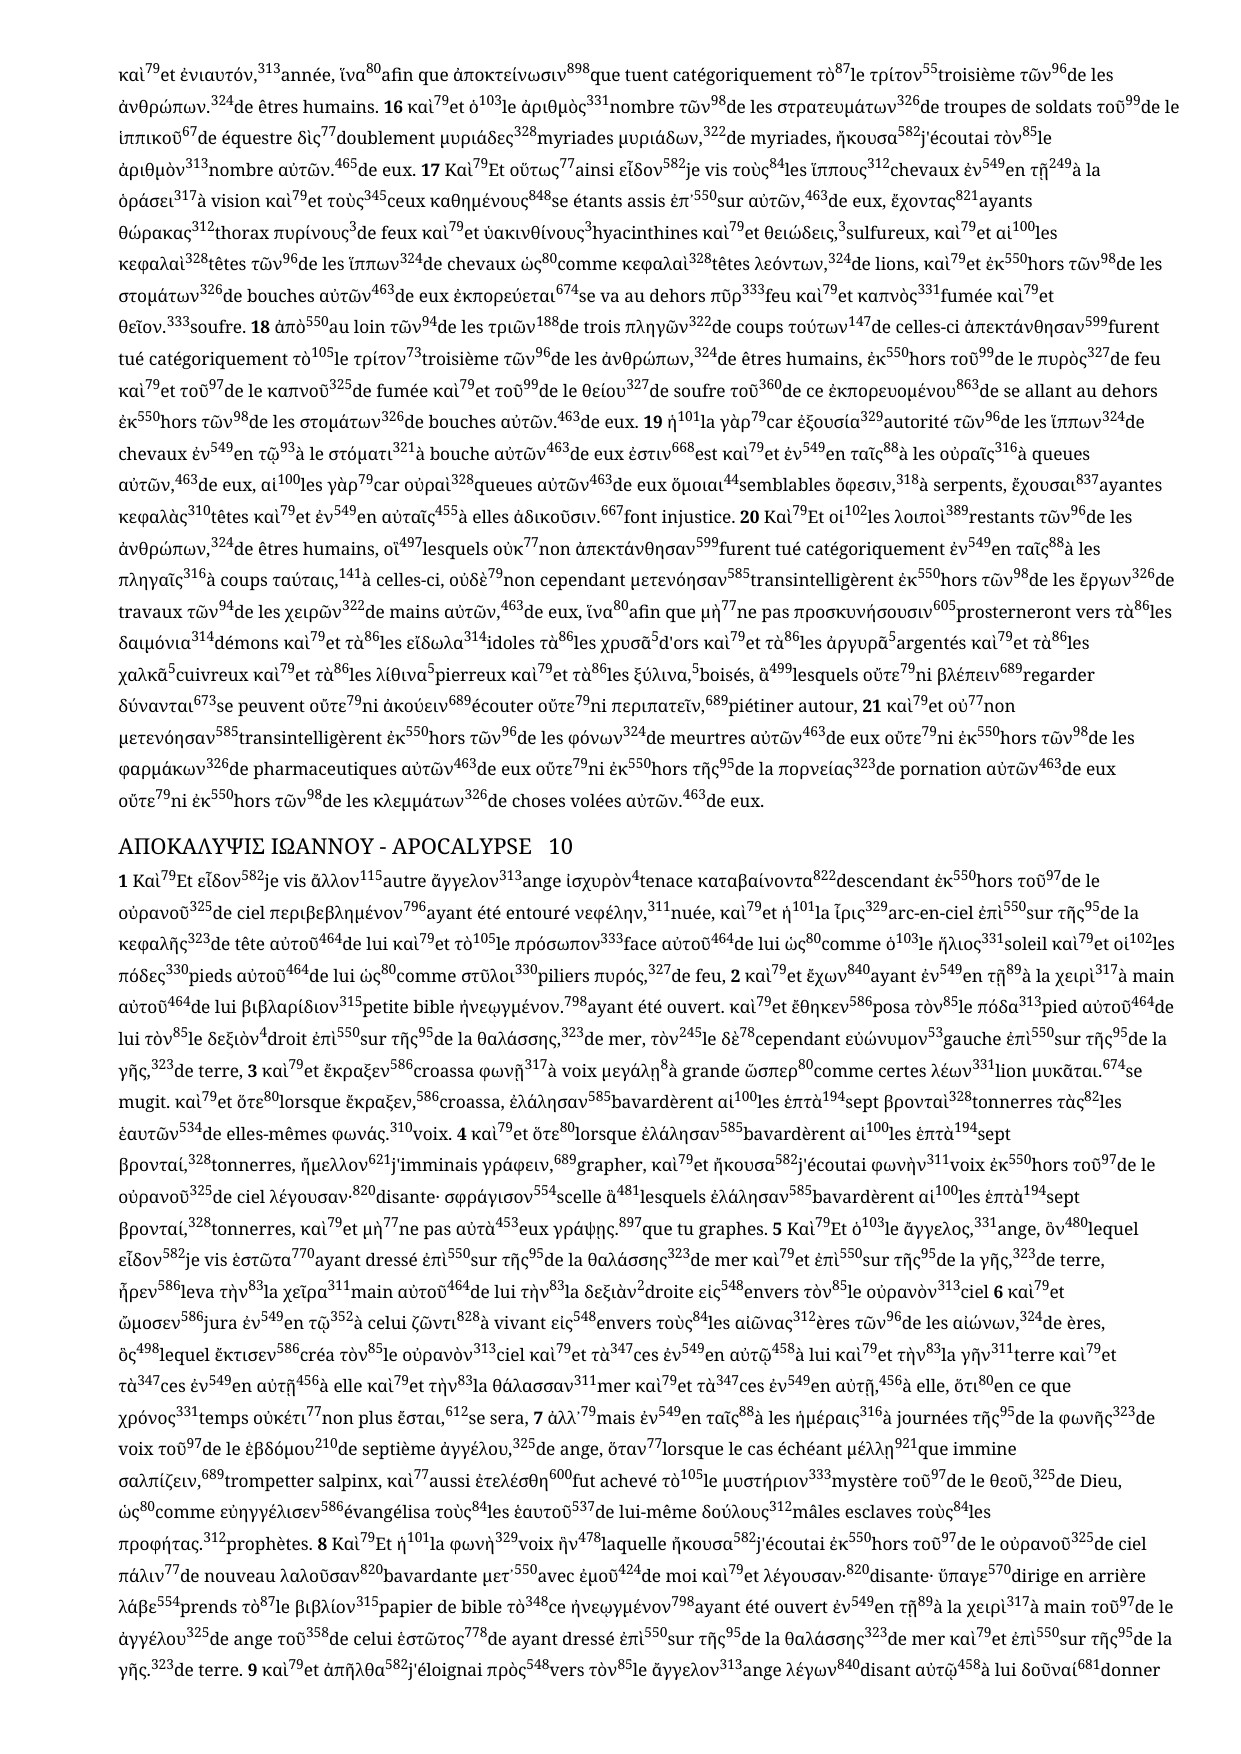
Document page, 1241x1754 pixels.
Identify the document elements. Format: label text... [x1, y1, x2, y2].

text 1 Καὶ79Et ὁ103le πέμπτος213cinquième ἄγγελος331ange ἐσάλπισεν·586trompetta salpinx· καὶ79et εἶδον582je vis ἀστέρα313étoile ἐκ550hors τοῦ97de le οὐρανοῦ325de ciel πεπτωκότα770ayant tombé εἰς548envers τὴν83la γῆν,311terre, καὶ79et ἐδόθη600fut donné αὐτῷ458à lui ἡ101la κλεὶς329clef τοῦ99de le φρέατος327de puits τῆς95de la ἀβύσσου323de abysse 2 καὶ79et ἤνοιξεν586ouvrit τὸ87le φρέαρ315puits τῆς95de la ἀβύσσου,323de abysse, καὶ79et ἀνέβη586monta καπνὸς331fumée ἐκ550hors τοῦ99de le φρέατος327de puits ὡς80comme καπνὸς331fumée καμίνου323de fournaise μεγάλης,14de grande, καὶ79et ἐσκοτώθη600fut enténébré ὁ103le ἥλιος331soleil καὶ79et ὁ103le ἀὴρ331air ἐκ550hors τοῦ97de le καπνοῦ325de fumée τοῦ99de le φρέατος.327de puits. 3 καὶ79et ἐκ550hors τοῦ97de le καπνοῦ325de fumée ἐξῆλθον585sortirent ἀκρίδες328sauterelles εἰς548envers τὴν83la γῆν,311terre, καὶ79et ἐδόθη600fut donné αὐταῖς455à elles ἐξουσία329autorité ὡς80comme ἔχουσιν667ont ἐξουσίαν311autorité οἱ102les σκορπίοι330scorpions τῆς95de la γῆς.323de terre. 4 καὶ79et ἐρρέθη600fut dit αὐταῖς455à elles ἵνα80afin que μὴ79ne pas ἀδικήσουσιν605feront injustice τὸν85le χόρτον313herbe τῆς95de la γῆς323de terre οὐδὲ79non cependant πᾶν271tout χλωρὸν55vert οὐδὲ79non cependant πᾶν271tout δένδρον,315arbre, εἰ551si μὴ77ne pas τοὺς84les ἀνθρώπους312êtres humains οἵτινες497lesquels des quelconques οὐκ77non ἔχουσιν667ont τὴν83la σφραγῖδα311sceau τοῦ97de le θεοῦ325de Dieu ἐπὶ550sur τῶν258de les μετώπων.326de fronts. 5 καὶ79et ἐδόθη600fut donné αὐτοῖς457à eux ἵνα80afin que μὴ79ne pas ἀποκτείνωσιν898que tuent catégoriquement αὐτούς,451eux, ἀλλ᾽79mais ἵνα80afin que βασανισθήσονται618seront torturé μῆνας312mois πέντε,178cinq, καὶ79et ὁ103le βασανισμὸς331tourment αὐτῶν461de elles ὡς80comme βασανισμὸς331tourment σκορπίου325de scorpion ὅταν80lorsque le cas échéant παίσῃ899que frappe ἄνθρωπον.313être humain. 6 καὶ79et ἐν549en ταῖς88à les ἡμέραις316à journées ἐκείναις141à celles-là ζητήσουσιν605chercheront οἱ102les ἄνθρωποι330êtres humains τὸν85le θάνατον313trépas καὶ79et οὐ77non μὴ77ne pas εὑρήσουσιν605trouveront αὐτόν,452lui, καὶ79et ἐπιθυμήσουσιν605désireront en fureur ἀποθανεῖν681mourir loin καὶ79et φεύγει668fuit ὁ103le θάνατος331trépas ἀπ᾽550au loin αὐτῶν.463de eux. 7 Καὶ79Et τὰ104les ὁμοιώματα332similitudes τῶν94de les ἀκρίδων322de sauterelles ὅμοια48semblables ἵπποις318à chevaux ἡτοιμασμένοις800à ayants étés préparés εἰς548envers πόλεμον,313guerre, καὶ79et ἐπὶ548sur τὰς82les κεφαλὰς310têtes αὐτῶν461de elles ὡς80comme στέφανοι330couronnes ὅμοιοι46semblables χρυσῷ,319à or, καὶ79et τὰ104les πρόσωπα332faces αὐτῶν461de elles ὡς80comme πρόσωπα332faces ἀνθρώπων,324de êtres humains, 8 καὶ79et εἶχον624avaient τρίχας310cheveux ὡς80comme τρίχας310cheveux γυναικῶν,322de femmes, καὶ79et οἱ102les ὀδόντες330dents αὐτῶν461de elles ὡς80comme λεόντων324de lions ἦσαν,624étaient, 9 καὶ79et εἶχον624avaient θώρακας312thorax ὡς80comme θώρακας312thorax σιδηροῦς,3de fers, καὶ79et ἡ101la φωνὴ329voix τῶν94de les πτερύγων322de ailes αὐτῶν461de elles ὡς80comme φωνὴ329voix ἁρμάτων326de chars ἵππων324de chevaux πολλῶν280de nombreux τρεχόντων833de courants εἰς548envers πόλεμον,313guerre, 10 καὶ79et ἔχουσιν667ont οὐρὰς310queues ὁμοίας29semblables σκορπίοις318à scorpions καὶ79et κέντρα,314aiguillons, καὶ79et ἐν549en ταῖς88à les οὐραῖς316à queues αὐτῶν461de elles ἡ101la ἐξουσία329autorité αὐτῶν461de elles ἀδικῆσαι681faire injustice τοὺς84les ἀνθρώπους312êtres humains μῆνας312mois πέντε,178cinq, 11 ἔχουσιν667ont ἐπ᾽550sur αὐτῶν534de elles-mêmes βασιλέα313roi τὸν85le ἄγγελον313ange τῆς95de la ἀβύσσου,323de abysse, ὄνομα333nom αὐτῷ458à lui Ἑβραϊστὶ77En Hébreu Ἀβαδδών,331Abaddon, καὶ79et ἐν549en τῇ89à la Ἑλληνικῇ57à Hellènique ὄνομα315nom ἔχει668a Ἀπολλύων.331Apollyon. 12 Ἡ101La οὐαὶ329Ouai ἡ101la μία20une ἀπῆλθεν·586éloigna· ἰδοὺ306voici ἔρχεται674se vient ἔτι77encore δύο194deux οὐαὶ328Ouai μετὰ548après ταῦτα.347ces-ci. 13 Καὶ79Et ὁ103le ἕκτος213sixième ἄγγελος331ange ἐσάλπισεν·586trompetta salpinx· καὶ79et ἤκουσα582j'écoutai φωνὴν311voix μίαν177une ἐκ550hors τῶν98de les [τεσσάρων]190[de quatre] κεράτων326de cornes τοῦ99de le θυσιαστηρίου327de autel des sacrifices τοῦ99de le χρυσοῦ18de d'or τοῦ360de ce ἐνώπιον552en devant τοῦ97de le θεοῦ,325de Dieu, 14 λέγουσαν820disante τῷ91à le ἕκτῳ207à sixième ἀγγέλῳ,319à ange, ὁ364celui ἔχων840ayant τὴν83la σάλπιγγα·311trompette salpinx· λῦσον554délie τοὺς84les τέσσαρας178quatre ἀγγέλους312anges τοὺς345ceux δεδεμένους795ayants étés liés ἐπὶ549sur τῷ91à le ποταμῷ319à fleuve τῷ91à le μεγάλῳ10à grand Εὐφράτῃ.319à Euphrate. 15 καὶ79et ἐλύθησαν599furent délié οἱ102les τέσσαρες196quatre ἄγγελοι330anges οἱ363ceux ἡτοιμασμένοι812ayants étés préparés εἰς548envers τὴν83la ὥραν311heure καὶ79et ἡμέραν311journée καὶ79et μῆνα313mois καὶ79et ἐνιαυτόν,313année, ἵνα80afin que ἀποκτείνωσιν898que tuent catégoriquement τὸ87le τρίτον55troisième τῶν96de les ἀνθρώπων.324de êtres humains. 16 καὶ79et ὁ103le ἀριθμὸς331nombre τῶν98de les στρατευμάτων326de troupes de soldats τοῦ99de le ἱππικοῦ67de équestre δὶς77doublement μυριάδες328myriades μυριάδων,322de myriades, ἤκουσα582j'écoutai τὸν85le ἀριθμὸν313nombre αὐτῶν.465de eux. 17 Καὶ79Et οὕτως77ainsi εἶδον582je vis τοὺς84les ἵππους312chevaux ἐν549en τῇ249à la ὁράσει317à vision καὶ79et τοὺς345ceux καθημένους848se étants assis ἐπ᾽550sur αὐτῶν,463de eux, ἔχοντας821ayants θώρακας312thorax πυρίνους3de feux καὶ79et ὑακινθίνους3hyacinthines καὶ79et θειώδεις,3sulfureux, καὶ79et αἱ100les κεφαλαὶ328têtes τῶν96de les ἵππων324de chevaux ὡς80comme κεφαλαὶ328têtes λεόντων,324de lions, καὶ79et ἐκ550hors τῶν98de les στομάτων326de bouches αὐτῶν463de eux ἐκπορεύεται674se va au dehors πῦρ333feu καὶ79et καπνὸς331fumée καὶ79et θεῖον.333soufre. 18 ἀπὸ550au loin τῶν94de les τριῶν188de trois πληγῶν322de coups τούτων147de celles-ci ἀπεκτάνθησαν599furent tué catégoriquement τὸ105le τρίτον73troisième τῶν96de les ἀνθρώπων,324de êtres humains, ἐκ550hors τοῦ99de le πυρὸς327de feu καὶ79et τοῦ97de le καπνοῦ325de fumée καὶ79et τοῦ99de le θείου327de soufre τοῦ360de ce ἐκπορευομένου863de se allant au dehors ἐκ550hors τῶν98de les στομάτων326de bouches αὐτῶν.463de eux. 19 ἡ101la γὰρ79car ἐξουσία329autorité τῶν96de les ἵππων324de chevaux ἐν549en τῷ93à le στόματι321à bouche αὐτῶν463de eux ἐστιν668est καὶ79et ἐν549en ταῖς88à les οὐραῖς316à queues αὐτῶν,463de eux, αἱ100les γὰρ79car οὐραὶ328queues αὐτῶν463de eux ὅμοιαι44semblables ὄφεσιν,318à serpents, ἔχουσαι837ayantes κεφαλὰς310têtes καὶ79et ἐν549en αὐταῖς455à elles ἀδικοῦσιν.667font injustice. 20 Καὶ79Et οἱ102les λοιποὶ389restants τῶν96de les ἀνθρώπων,324de êtres humains, οἳ497lesquels οὐκ77non ἀπεκτάνθησαν599furent tué catégoriquement ἐν549en ταῖς88à les πληγαῖς316à coups ταύταις,141à celles-ci, οὐδὲ79non cependant μετενόησαν585transintelligèrent ἐκ550hors τῶν98de les ἔργων326de travaux τῶν94de les χειρῶν322de mains αὐτῶν,463de eux, ἵνα80afin que μὴ77ne pas προσκυνήσουσιν605prosterneront vers τὰ86les δαιμόνια314démons καὶ79et τὰ86les εἴδωλα314idoles τὰ86les χρυσᾶ5d'ors καὶ79et τὰ86les ἀργυρᾶ5argentés καὶ79et τὰ86les χαλκᾶ5cuivreux καὶ79et τὰ86les λίθινα5pierreux καὶ79et τὰ86les ξύλινα,5boisés, ἃ499lesquels οὔτε79ni βλέπειν689regarder δύνανται673se peuvent οὔτε79ni ἀκούειν689écouter οὔτε79ni περιπατεῖν,689piétiner autour, 21 καὶ79et οὐ77non μετενόησαν585transintelligèrent ἐκ550hors τῶν96de les φόνων324de meurtres αὐτῶν463de eux οὔτε79ni ἐκ550hors τῶν98de les φαρμάκων326de pharmaceutiques αὐτῶν463de eux οὔτε79ni ἐκ550hors τῆς95de la πορνείας323de pornation αὐτῶν463de eux οὔτε79ni ἐκ550hors τῶν98de les κλεμμάτων326de choses volées αὐτῶν.463de eux. [118, 59, 1181, 812]
text 1 Καὶ79Et εἶδον582je vis ἄλλον115autre ἄγγελον313ange ἰσχυρὸν4tenace καταβαίνοντα822descendant ἐκ550hors τοῦ97de le οὐρανοῦ325de ciel περιβεβλημένον796ayant été entouré νεφέλην,311nuée, καὶ79et ἡ101la ἶρις329arc-en-ciel ἐπὶ550sur τῆς95de la κεφαλῆς323de tête αὐτοῦ464de lui καὶ79et τὸ105le πρόσωπον333face αὐτοῦ464de lui ὡς80comme ὁ103le ἥλιος331soleil καὶ79et οἱ102les πόδες330pieds αὐτοῦ464de lui ὡς80comme στῦλοι330piliers πυρός,327de feu, 2 καὶ79et ἔχων840ayant ἐν549en τῇ89à la χειρὶ317à main αὐτοῦ464de lui βιβλαρίδιον315petite bible ἠνεῳγμένον.798ayant été ouvert. καὶ79et ἔθηκεν586posa τὸν85le πόδα313pied αὐτοῦ464de lui τὸν85le δεξιὸν4droit ἐπὶ550sur τῆς95de la θαλάσσης,323de mer, τὸν245le δὲ78cependant εὐώνυμον53gauche ἐπὶ550sur τῆς95de la γῆς,323de terre, 3 καὶ79et ἔκραξεν586croassa φωνῇ317à voix μεγάλῃ8à grande ὥσπερ80comme certes λέων331lion μυκᾶται.674se mugit. καὶ79et ὅτε80lorsque ἔκραξεν,586croassa, ἐλάλησαν585bavardèrent αἱ100les ἑπτὰ194sept βρονταὶ328tonnerres τὰς82les ἑαυτῶν534de elles-mêmes φωνάς.310voix. 4 καὶ79et ὅτε80lorsque ἐλάλησαν585bavardèrent αἱ100les ἑπτὰ194sept βρονταί,328tonnerres, ἤμελλον621j'imminais γράφειν,689grapher, καὶ79et ἤκουσα582j'écoutai φωνὴν311voix ἐκ550hors τοῦ97de le οὐρανοῦ325de ciel λέγουσαν·820disante· σφράγισον554scelle ἃ481lesquels ἐλάλησαν585bavardèrent αἱ100les ἑπτὰ194sept βρονταί,328tonnerres, καὶ79et μὴ77ne pas αὐτὰ453eux γράψῃς.897que tu graphes. 5 Καὶ79Et ὁ103le ἄγγελος,331ange, ὃν480lequel εἶδον582je vis ἑστῶτα770ayant dressé ἐπὶ550sur τῆς95de la θαλάσσης323de mer καὶ79et ἐπὶ550sur τῆς95de la γῆς,323de terre, ἦρεν586leva τὴν83la χεῖρα311main αὐτοῦ464de lui τὴν83la δεξιὰν2droite εἰς548envers τὸν85le οὐρανὸν313ciel 6 καὶ79et ὤμοσεν586jura ἐν549en τῷ352à celui ζῶντι828à vivant εἰς548envers τοὺς84les αἰῶνας312ères τῶν96de les αἰώνων,324de ères, ὃς498lequel ἔκτισεν586créa τὸν85le οὐρανὸν313ciel καὶ79et τὰ347ces ἐν549en αὐτῷ458à lui καὶ79et τὴν83la γῆν311terre καὶ79et τὰ347ces ἐν549en αὐτῇ456à elle καὶ79et τὴν83la θάλασσαν311mer καὶ79et τὰ347ces ἐν549en αὐτῇ,456à elle, ὅτι80en ce que χρόνος331temps οὐκέτι77non plus ἔσται,612se sera, 7 ἀλλ᾽79mais ἐν549en ταῖς88à les ἡμέραις316à journées τῆς95de la φωνῆς323de voix τοῦ97de le ἑβδόμου210de septième ἀγγέλου,325de ange, ὅταν77lorsque le cas échéant μέλλῃ921que immine σαλπίζειν,689trompetter salpinx, καὶ77aussi ἐτελέσθη600fut achevé τὸ105le μυστήριον333mystère τοῦ97de le θεοῦ,325de Dieu, ὡς80comme εὐηγγέλισεν586évangélisa τοὺς84les ἑαυτοῦ537de lui-même δούλους312mâles esclaves τοὺς84les προφήτας.312prophètes. 8 Καὶ79Et ἡ101la φωνὴ329voix ἣν478laquelle ἤκουσα582j'écoutai ἐκ550hors τοῦ97de le οὐρανοῦ325de ciel πάλιν77de nouveau λαλοῦσαν820bavardante μετ᾽550avec ἐμοῦ424de moi καὶ79et λέγουσαν·820disante· ὕπαγε570dirige en arrière λάβε554prends τὸ87le βιβλίον315papier de bible τὸ348ce ἠνεῳγμένον798ayant été ouvert ἐν549en τῇ89à la χειρὶ317à main τοῦ97de le ἀγγέλου325de ange τοῦ358de celui ἑστῶτος778de ayant dressé ἐπὶ550sur τῆς95de la θαλάσσης323de mer καὶ79et ἐπὶ550sur τῆς95de la γῆς.323de terre. 9 καὶ79et ἀπῆλθα582j'éloignai πρὸς548vers τὸν85le ἄγγελον313ange λέγων840disant αὐτῷ458à lui δοῦναί681donner μοι420à moi τὸ87le βιβλαρίδιον.315petite bible. καὶ79et λέγει668dit μοι·420à moi· λάβε554prends καὶ79et κατάφαγε554mange complètement αὐτό,454lui, καὶ79et πικρανεῖ606amertumera σου442de toi τὴν83la κοιλίαν,311cavité ventrale, ἀλλ᾽79mais ἐν549en τῷ93à le στόματί321à bouche σου442de toi ἔσται612se sera γλυκὺ49sucré ὡς80comme μέλι.333miel. 10 Καὶ79Et ἔλαβον582je pris τὸ87le βιβλαρίδιον315petite bible ἐκ550hors τῆς95de la χειρὸς323de main τοῦ97de le ἀγγέλου325de ange καὶ79et κατέφαγον582je mangeai complètement αὐτό,454lui, καὶ79et ἦν625était ἐν549en τῷ93à le στόματί321à bouche μου424de moi ὡς80comme μέλι333miel γλυκὺ49sucré καὶ79et ὅτε80lorsque ἔφαγον582je mangeai αὐτό,454lui, ἐπικράνθη600fut amertumé ἡ101la κοιλία329cavité ventrale μου.424de moi. 11 καὶ79et λέγουσίν667disent μοι·420à moi· δεῖ668lie σε437toi πάλιν77de nouveau προφητεῦσαι681prophétiser ἐπὶ549sur λαοῖς318à peuples καὶ79et ἔθνεσιν320à ethnies καὶ79et γλώσσαις316à langues καὶ79et βασιλεῦσιν318à rois πολλοῖς.274à nombreux. [118, 865, 1181, 1682]
text ΑΠΟΚΑΛΥΨΙΣ ΙΩΑΝΝΟΥ - APOCALYPSE 10 [118, 831, 1181, 861]
